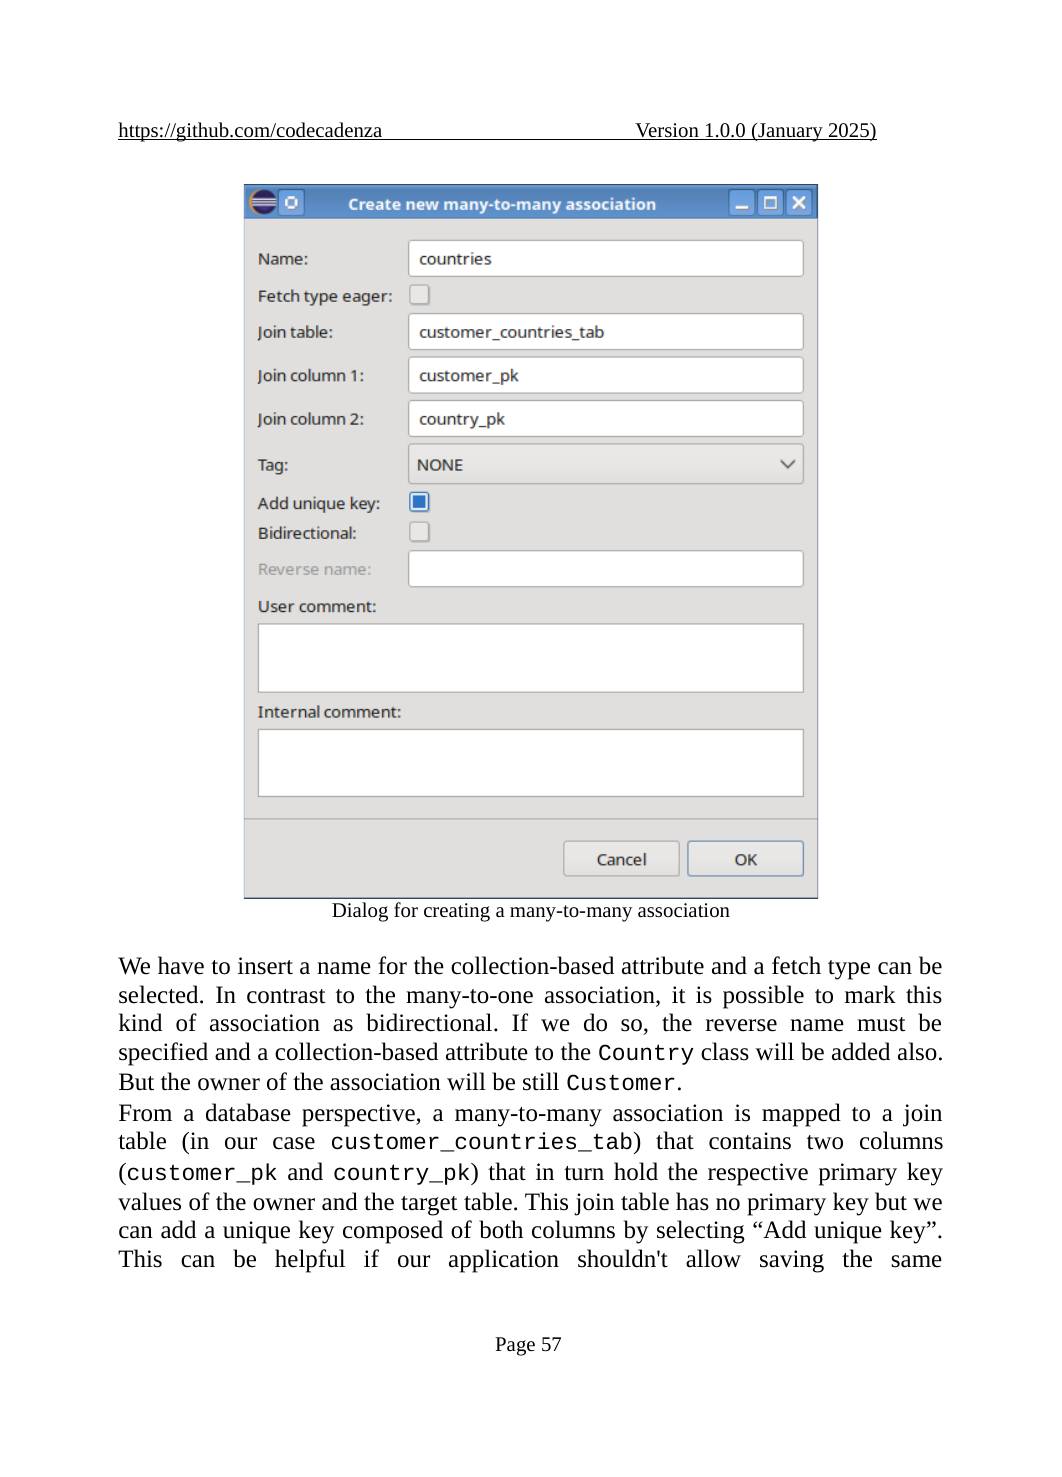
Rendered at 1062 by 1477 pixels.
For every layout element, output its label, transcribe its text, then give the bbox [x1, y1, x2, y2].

text We have to insert a name for the collection-based attribute and a fetch type can be selected. In contrast to the many-to-one association, it is possible to mark this kind of association as bidirectional. If we do so, the reverse name must be specified and a collection-based attribute to the Country class will be added also. But the owner of the association will be still Customer. [118, 951, 944, 1098]
text Dialog for creating a many-to-many association [244, 899, 818, 922]
text From a database perspective, a many-to-many association is mapped to a join table (in our case customer_countries_tab) that contains two columns (customer_pk and country_pk) that in turn hold the respective primary key values of the owner and the target table. This join table has no primary key but we can add a unique key composed of both columns by selecting “Add unique key”. This can be helpful if our application shouldn't allow saving the same [118, 1098, 944, 1273]
picture [243, 184, 819, 899]
